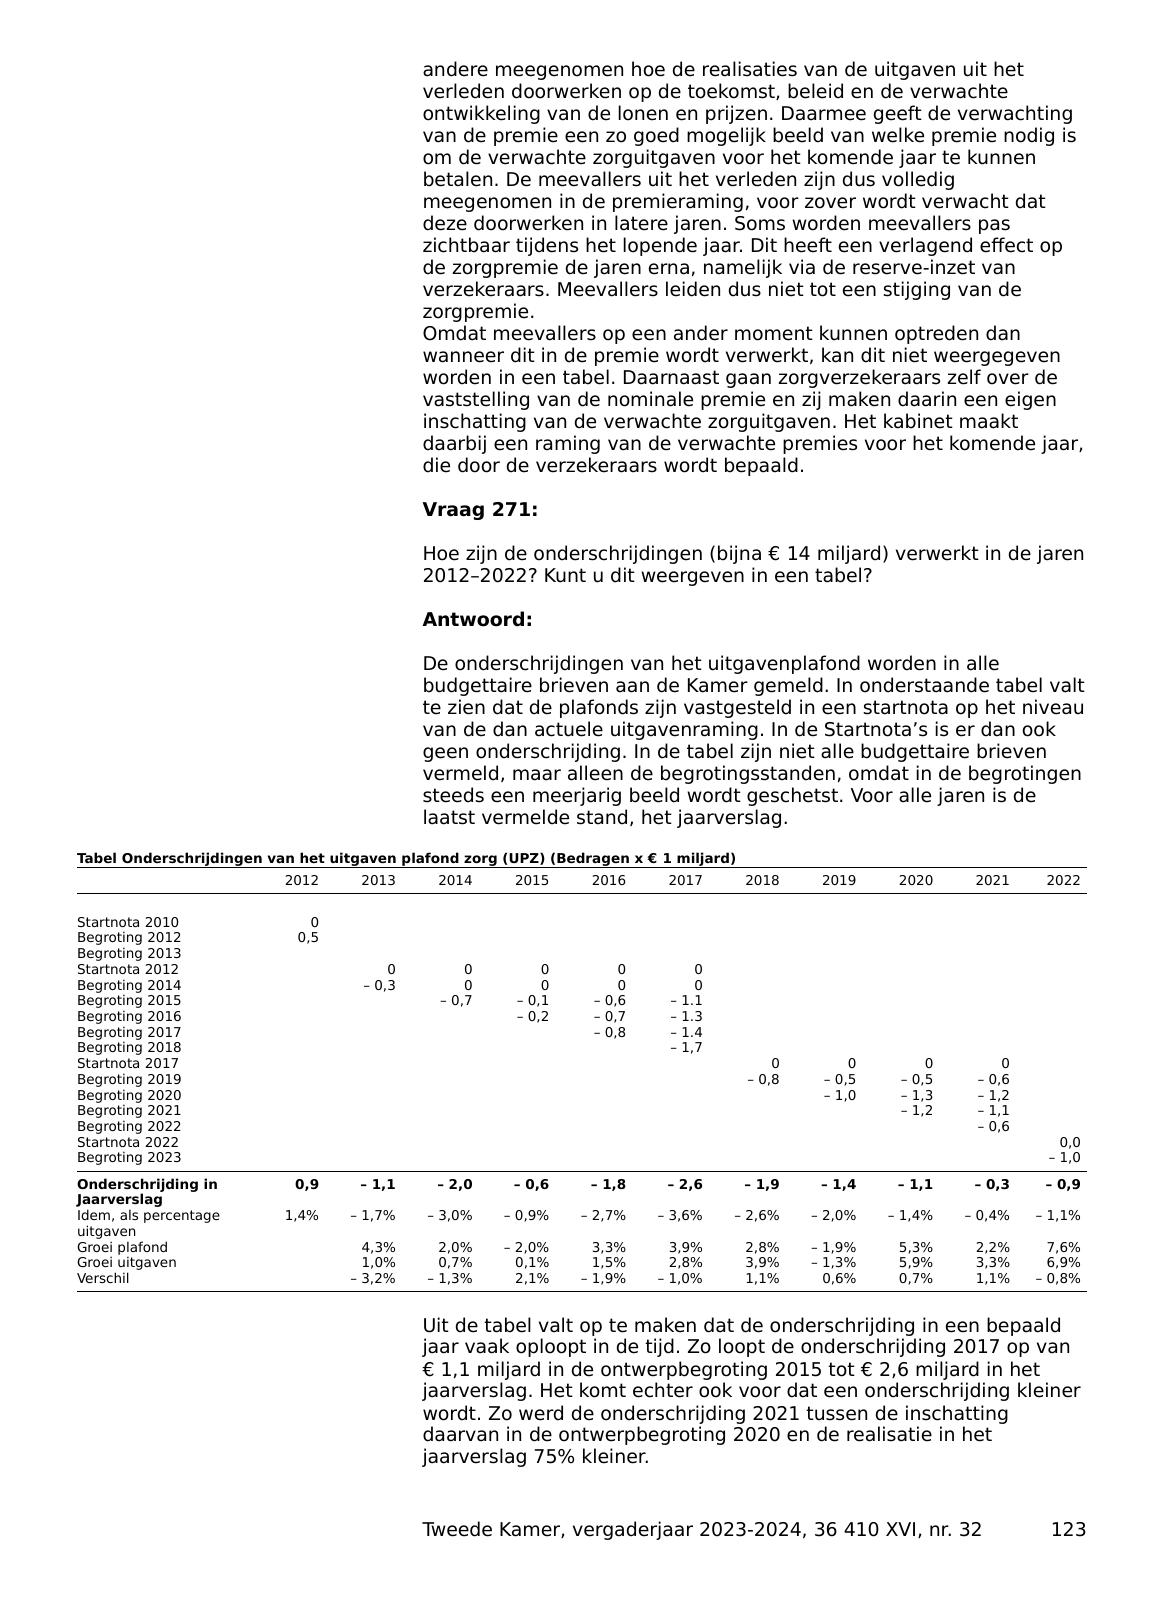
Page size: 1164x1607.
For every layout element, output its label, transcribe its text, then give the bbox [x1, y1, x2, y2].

table_cell 2013 [325, 868, 402, 893]
table_cell [785, 1009, 862, 1024]
table_cell Onderschrijding in Jaarverslag [77, 1172, 248, 1208]
table_cell [709, 914, 785, 930]
table_cell 0 [478, 962, 555, 977]
table_cell 0,9 [248, 1172, 325, 1208]
table_cell [325, 1025, 402, 1040]
table_cell 2021 [939, 868, 1016, 893]
table_cell [555, 1056, 632, 1072]
table_cell [555, 1072, 632, 1087]
table_cell – 0,9% [478, 1208, 555, 1239]
table_cell [478, 1150, 555, 1171]
table_cell – 2,0 [402, 1172, 478, 1208]
table_cell [862, 914, 939, 930]
table_cell 0 [785, 1056, 862, 1072]
table_cell [248, 993, 325, 1009]
table_cell [402, 1056, 478, 1072]
table_cell – 1.3 [632, 1009, 709, 1024]
table_cell [402, 1103, 478, 1119]
table_cell [325, 1009, 402, 1024]
table_cell [785, 1150, 862, 1171]
table_cell [555, 930, 632, 946]
table_cell – 1,1% [1016, 1208, 1087, 1239]
table_cell 5,9% [862, 1255, 939, 1271]
table_cell [1016, 1119, 1087, 1134]
table_cell [939, 993, 1016, 1009]
table_cell [1016, 914, 1087, 930]
table_cell 2016 [555, 868, 632, 893]
table_cell [325, 993, 402, 1009]
table_cell [325, 1088, 402, 1103]
text andere meegenomen hoe de realisaties van de uitgaven uit het verleden doorwerken op de toekomst, beleid en de verwachte ontwikkeling van de lonen en prijzen. Daarmee geeft de verwachting van de premie een zo goed mogelijk beeld van welke premie nodig is om de verwachte zorguitgaven voor het komende jaar te kunnen betalen. De meevallers uit het verleden zijn dus volledig meegenomen in de premieraming, voor zover wordt verwacht dat deze doorwerken in latere jaren. Soms worden meevallers pas zichtbaar tijdens het lopende jaar. Dit heeft een verlagend effect op de zorgpremie de jaren erna, namelijk via de reserve-inzet van verzekeraars. Meevallers leiden dus niet tot een stijging van de zorgpremie. [422, 59, 1087, 323]
table_cell 0 [939, 1056, 1016, 1072]
table_cell [248, 1088, 325, 1103]
table_cell [555, 1040, 632, 1056]
table_cell 0,0 [1016, 1135, 1087, 1150]
table_cell 1,4% [248, 1208, 325, 1239]
table_cell – 0,8 [555, 1025, 632, 1040]
table_cell [862, 1025, 939, 1040]
table_cell 2012 [248, 868, 325, 893]
table_cell 3,3% [555, 1239, 632, 1255]
text De onderschrijdingen van het uitgavenplafond worden in alle budgettaire brieven aan de Kamer gemeld. In onderstaande tabel valt te zien dat de plafonds zijn vastgesteld in een startnota op het niveau van de dan actuele uitgavenraming. In de Startnota’s is er dan ook geen onderschrijding. In de tabel zijn niet alle budgettaire brieven vermeld, maar alleen de begrotingsstanden, omdat in de begrotingen steeds een meerjarig beeld wordt geschetst. Voor alle jaren is de laatst vermelde stand, het jaarverslag. [422, 653, 1087, 829]
table_cell [402, 1072, 478, 1087]
table_cell [77, 894, 248, 914]
table_cell [709, 1135, 785, 1150]
table_cell [632, 930, 709, 946]
table_cell [325, 1135, 402, 1150]
table_cell Begroting 2012 [77, 930, 248, 946]
subtitle Vraag 271: [422, 499, 1087, 521]
table_cell – 1,8 [555, 1172, 632, 1208]
table_cell Begroting 2015 [77, 993, 248, 1009]
table_cell [939, 894, 1016, 914]
table_cell [325, 1056, 402, 1072]
table_cell [632, 1119, 709, 1134]
table_cell [1016, 993, 1087, 1009]
table_cell 0 [325, 962, 402, 977]
table_cell [402, 1009, 478, 1024]
table_cell [478, 1040, 555, 1056]
table_cell 0 [478, 977, 555, 993]
table_cell [785, 1103, 862, 1119]
table_cell 5,3% [862, 1239, 939, 1255]
table_cell – 3,0% [402, 1208, 478, 1239]
table_cell [248, 1135, 325, 1150]
table_cell 2020 [862, 868, 939, 893]
table_cell [77, 868, 248, 893]
table_cell [785, 993, 862, 1009]
table_cell [248, 894, 325, 914]
table_cell [709, 1025, 785, 1040]
table_cell – 2,6% [709, 1208, 785, 1239]
table_cell 2,0% [402, 1239, 478, 1255]
table_cell [555, 1150, 632, 1171]
table_cell [862, 946, 939, 962]
table_cell 0 [555, 962, 632, 977]
table_cell [862, 977, 939, 993]
table_cell 2,1% [478, 1271, 555, 1291]
table_cell [478, 1025, 555, 1040]
table_cell 0,1% [478, 1255, 555, 1271]
table_cell [1016, 894, 1087, 914]
table_cell [555, 914, 632, 930]
table_cell [555, 894, 632, 914]
table_cell – 3,2% [325, 1271, 402, 1291]
table_cell Begroting 2014 [77, 977, 248, 993]
table_cell Begroting 2017 [77, 1025, 248, 1040]
table_cell [325, 1072, 402, 1087]
table_cell [325, 1103, 402, 1119]
table_cell – 1,2 [862, 1103, 939, 1119]
table_cell [632, 1103, 709, 1119]
table_cell – 0,1 [478, 993, 555, 1009]
table_cell Begroting 2016 [77, 1009, 248, 1024]
table_cell [785, 1135, 862, 1150]
table_cell [248, 1040, 325, 1056]
table_cell [1016, 962, 1087, 977]
table_cell – 1,3% [402, 1271, 478, 1291]
table_cell [862, 962, 939, 977]
table_cell [248, 962, 325, 977]
table_cell [248, 1239, 325, 1255]
table_cell [862, 1119, 939, 1134]
table_cell Begroting 2020 [77, 1088, 248, 1103]
table_cell Groei plafond [77, 1239, 248, 1255]
table_cell – 1,7% [325, 1208, 402, 1239]
table_cell – 1,0 [1016, 1150, 1087, 1171]
table_cell [555, 1135, 632, 1150]
table_cell – 3,6% [632, 1208, 709, 1239]
table_cell Idem, als percentage uitgaven [77, 1208, 248, 1239]
table_cell – 0,3 [325, 977, 402, 993]
table_cell [785, 1119, 862, 1134]
table_cell – 0,5 [862, 1072, 939, 1087]
table_cell [632, 946, 709, 962]
table_cell [478, 914, 555, 930]
table_cell [402, 1119, 478, 1134]
table_cell 0,6% [785, 1271, 862, 1291]
table_cell [785, 894, 862, 914]
table_cell [785, 946, 862, 962]
table_cell 3,9% [632, 1239, 709, 1255]
table_cell [402, 1150, 478, 1171]
table_cell [709, 1119, 785, 1134]
table_cell – 0,5 [785, 1072, 862, 1087]
table_cell [785, 914, 862, 930]
table_cell 2015 [478, 868, 555, 893]
table_cell [402, 930, 478, 946]
table_cell [709, 1103, 785, 1119]
table_cell [939, 1025, 1016, 1040]
table_cell 0 [709, 1056, 785, 1072]
table_cell [478, 1056, 555, 1072]
table_cell – 1,4% [862, 1208, 939, 1239]
table_cell 2014 [402, 868, 478, 893]
table_cell [555, 946, 632, 962]
table_cell – 2,0% [478, 1239, 555, 1255]
table_cell 0 [632, 977, 709, 993]
table_cell [632, 914, 709, 930]
table_cell – 2,0% [785, 1208, 862, 1239]
table_cell [1016, 1009, 1087, 1024]
table_cell [709, 977, 785, 993]
table_cell [939, 914, 1016, 930]
table_cell 0 [248, 914, 325, 930]
table_cell [478, 1103, 555, 1119]
table_cell [325, 1040, 402, 1056]
table_cell [785, 962, 862, 977]
table_cell [785, 977, 862, 993]
table_cell [248, 1119, 325, 1134]
table_cell [939, 1150, 1016, 1171]
table_cell Startnota 2012 [77, 962, 248, 977]
table_cell – 2,7% [555, 1208, 632, 1239]
table_cell – 1.1 [632, 993, 709, 1009]
table_cell Begroting 2013 [77, 946, 248, 962]
table_cell Startnota 2017 [77, 1056, 248, 1072]
table_cell 3,9% [709, 1255, 785, 1271]
table_cell 6,9% [1016, 1255, 1087, 1271]
table_cell [632, 1135, 709, 1150]
table_cell Begroting 2019 [77, 1072, 248, 1087]
table_cell [402, 1040, 478, 1056]
table_cell [632, 894, 709, 914]
table_cell [402, 914, 478, 930]
table_cell [785, 930, 862, 946]
table_cell [555, 1119, 632, 1134]
table_cell [248, 977, 325, 993]
table_cell [325, 914, 402, 930]
table_cell [1016, 1103, 1087, 1119]
table_cell – 1.4 [632, 1025, 709, 1040]
table_cell – 1,1 [939, 1103, 1016, 1119]
table_cell [632, 1056, 709, 1072]
table_cell [862, 1040, 939, 1056]
subtitle Antwoord: [422, 609, 1087, 631]
table_cell [1016, 1025, 1087, 1040]
table_cell [325, 894, 402, 914]
table_cell [478, 946, 555, 962]
table_cell Startnota 2010 [77, 914, 248, 930]
table_cell [632, 1150, 709, 1171]
table_cell [478, 894, 555, 914]
table_cell [555, 1103, 632, 1119]
table_cell [555, 1088, 632, 1103]
table_cell [939, 962, 1016, 977]
table_cell [478, 930, 555, 946]
table_cell 0,7% [402, 1255, 478, 1271]
table_cell [1016, 1072, 1087, 1087]
text Omdat meevallers op een ander moment kunnen optreden dan wanneer dit in de premie wordt verwerkt, kan dit niet weergegeven worden in een tabel. Daarnaast gaan zorgverzekeraars zelf over de vaststelling van de nominale premie en zij maken daarin een eigen inschatting van de verwachte zorguitgaven. Het kabinet maakt daarbij een raming van de verwachte premies voor het komende jaar, die door de verzekeraars wordt bepaald. [422, 323, 1087, 477]
table_cell [478, 1135, 555, 1150]
table_cell Begroting 2018 [77, 1040, 248, 1056]
table_cell [862, 930, 939, 946]
text Hoe zijn de onderschrijdingen (bijna € 14 miljard) verwerkt in de jaren 2012–2022? Kunt u dit weergeven in een tabel? [422, 543, 1087, 587]
table_cell 2,8% [632, 1255, 709, 1271]
table_cell [709, 894, 785, 914]
table_cell – 0,9 [1016, 1172, 1087, 1208]
table_cell [402, 946, 478, 962]
table_cell [939, 1009, 1016, 1024]
table_cell [1016, 1040, 1087, 1056]
table_cell – 1,9% [785, 1239, 862, 1255]
table_cell [939, 1135, 1016, 1150]
table_cell [248, 1271, 325, 1291]
table_cell [709, 1040, 785, 1056]
table_cell 0 [402, 977, 478, 993]
table_cell – 1,0% [632, 1271, 709, 1291]
table_cell – 1,1 [325, 1172, 402, 1208]
table_cell [709, 1150, 785, 1171]
table_cell [325, 946, 402, 962]
table_cell [862, 993, 939, 1009]
table_cell [248, 1056, 325, 1072]
table_cell – 0,6 [555, 993, 632, 1009]
table_cell [402, 1135, 478, 1150]
table_cell – 0,3 [939, 1172, 1016, 1208]
table_cell [862, 894, 939, 914]
table_cell – 1,9% [555, 1271, 632, 1291]
table_cell [785, 1025, 862, 1040]
table_cell [402, 894, 478, 914]
table_cell [632, 1072, 709, 1087]
table_cell Startnota 2022 [77, 1135, 248, 1150]
table_cell [632, 1088, 709, 1103]
table_cell [325, 930, 402, 946]
table_cell [402, 1088, 478, 1103]
table_cell [939, 930, 1016, 946]
table_cell [709, 993, 785, 1009]
table_cell 0,7% [862, 1271, 939, 1291]
table_cell [478, 1088, 555, 1103]
table_cell [709, 962, 785, 977]
table_cell [1016, 977, 1087, 993]
table_cell [248, 1025, 325, 1040]
table_cell – 0,8 [709, 1072, 785, 1087]
table_cell 0 [862, 1056, 939, 1072]
table_cell 2,8% [709, 1239, 785, 1255]
table_cell [1016, 946, 1087, 962]
table_cell 0 [632, 962, 709, 977]
table_cell [248, 1103, 325, 1119]
table_cell – 0,6 [939, 1119, 1016, 1134]
table_cell 2017 [632, 868, 709, 893]
table_cell – 2,6 [632, 1172, 709, 1208]
table_cell – 0,2 [478, 1009, 555, 1024]
table_cell – 1,0 [785, 1088, 862, 1103]
table_cell [325, 1150, 402, 1171]
table_cell – 1,3 [862, 1088, 939, 1103]
table_cell [248, 1072, 325, 1087]
table_cell [1016, 930, 1087, 946]
table_header Tabel Onderschrijdingen van het uitgaven plafond zorg (UPZ) (Bedragen x € 1 miljard) [77, 851, 1087, 867]
table_cell [709, 930, 785, 946]
table_cell [709, 946, 785, 962]
table_cell 1,0% [325, 1255, 402, 1271]
table_cell Begroting 2022 [77, 1119, 248, 1134]
table_cell – 1,9 [709, 1172, 785, 1208]
table_cell [325, 1119, 402, 1134]
table_cell – 1,1 [862, 1172, 939, 1208]
table_cell 4,3% [325, 1239, 402, 1255]
table_cell Begroting 2021 [77, 1103, 248, 1119]
table_cell 2019 [785, 868, 862, 893]
table_cell 1,1% [939, 1271, 1016, 1291]
table_cell 2022 [1016, 868, 1087, 893]
table_cell 2018 [709, 868, 785, 893]
table_cell [939, 946, 1016, 962]
table_cell 0,5 [248, 930, 325, 946]
table_cell Begroting 2023 [77, 1150, 248, 1171]
table_cell [1016, 1088, 1087, 1103]
table_cell [939, 977, 1016, 993]
table_cell [248, 1009, 325, 1024]
table_cell [709, 1088, 785, 1103]
table_cell [862, 1135, 939, 1150]
table_cell [1016, 1056, 1087, 1072]
table_cell [862, 1009, 939, 1024]
table_cell 3,3% [939, 1255, 1016, 1271]
table_cell [478, 1119, 555, 1134]
table_cell – 1,2 [939, 1088, 1016, 1103]
table_cell – 0,6 [478, 1172, 555, 1208]
table_cell – 1,4 [785, 1172, 862, 1208]
table_cell 0 [555, 977, 632, 993]
table_cell – 0,8% [1016, 1271, 1087, 1291]
table_cell [862, 1150, 939, 1171]
table_cell 1,5% [555, 1255, 632, 1271]
table_cell – 0,7 [402, 993, 478, 1009]
table_cell – 0,7 [555, 1009, 632, 1024]
table_cell 1,1% [709, 1271, 785, 1291]
text Uit de tabel valt op te maken dat de onderschrijding in een bepaald jaar vaak oploopt in de tijd. Zo loopt de onderschrijding 2017 op van € 1,1 miljard in de ontwerpbegroting 2015 tot € 2,6 miljard in het jaarverslag. Het komt echter ook voor dat een onderschrijding kleiner wordt. Zo werd de onderschrijding 2021 tussen de inschatting daarvan in de ontwerpbegroting 2020 en de realisatie in het jaarverslag 75% kleiner. [422, 1314, 1087, 1468]
table_cell [248, 946, 325, 962]
table_cell [939, 1040, 1016, 1056]
table_cell [478, 1072, 555, 1087]
table_cell Verschil [77, 1271, 248, 1291]
table_cell [709, 1009, 785, 1024]
table_cell 2,2% [939, 1239, 1016, 1255]
table_cell [785, 1040, 862, 1056]
table_cell – 1,3% [785, 1255, 862, 1271]
table_cell 7,6% [1016, 1239, 1087, 1255]
table_cell [248, 1255, 325, 1271]
table_cell – 0,6 [939, 1072, 1016, 1087]
table_cell Groei uitgaven [77, 1255, 248, 1271]
table_cell [248, 1150, 325, 1171]
table_cell – 0,4% [939, 1208, 1016, 1239]
table_cell [402, 1025, 478, 1040]
table_cell – 1,7 [632, 1040, 709, 1056]
table_cell 0 [402, 962, 478, 977]
